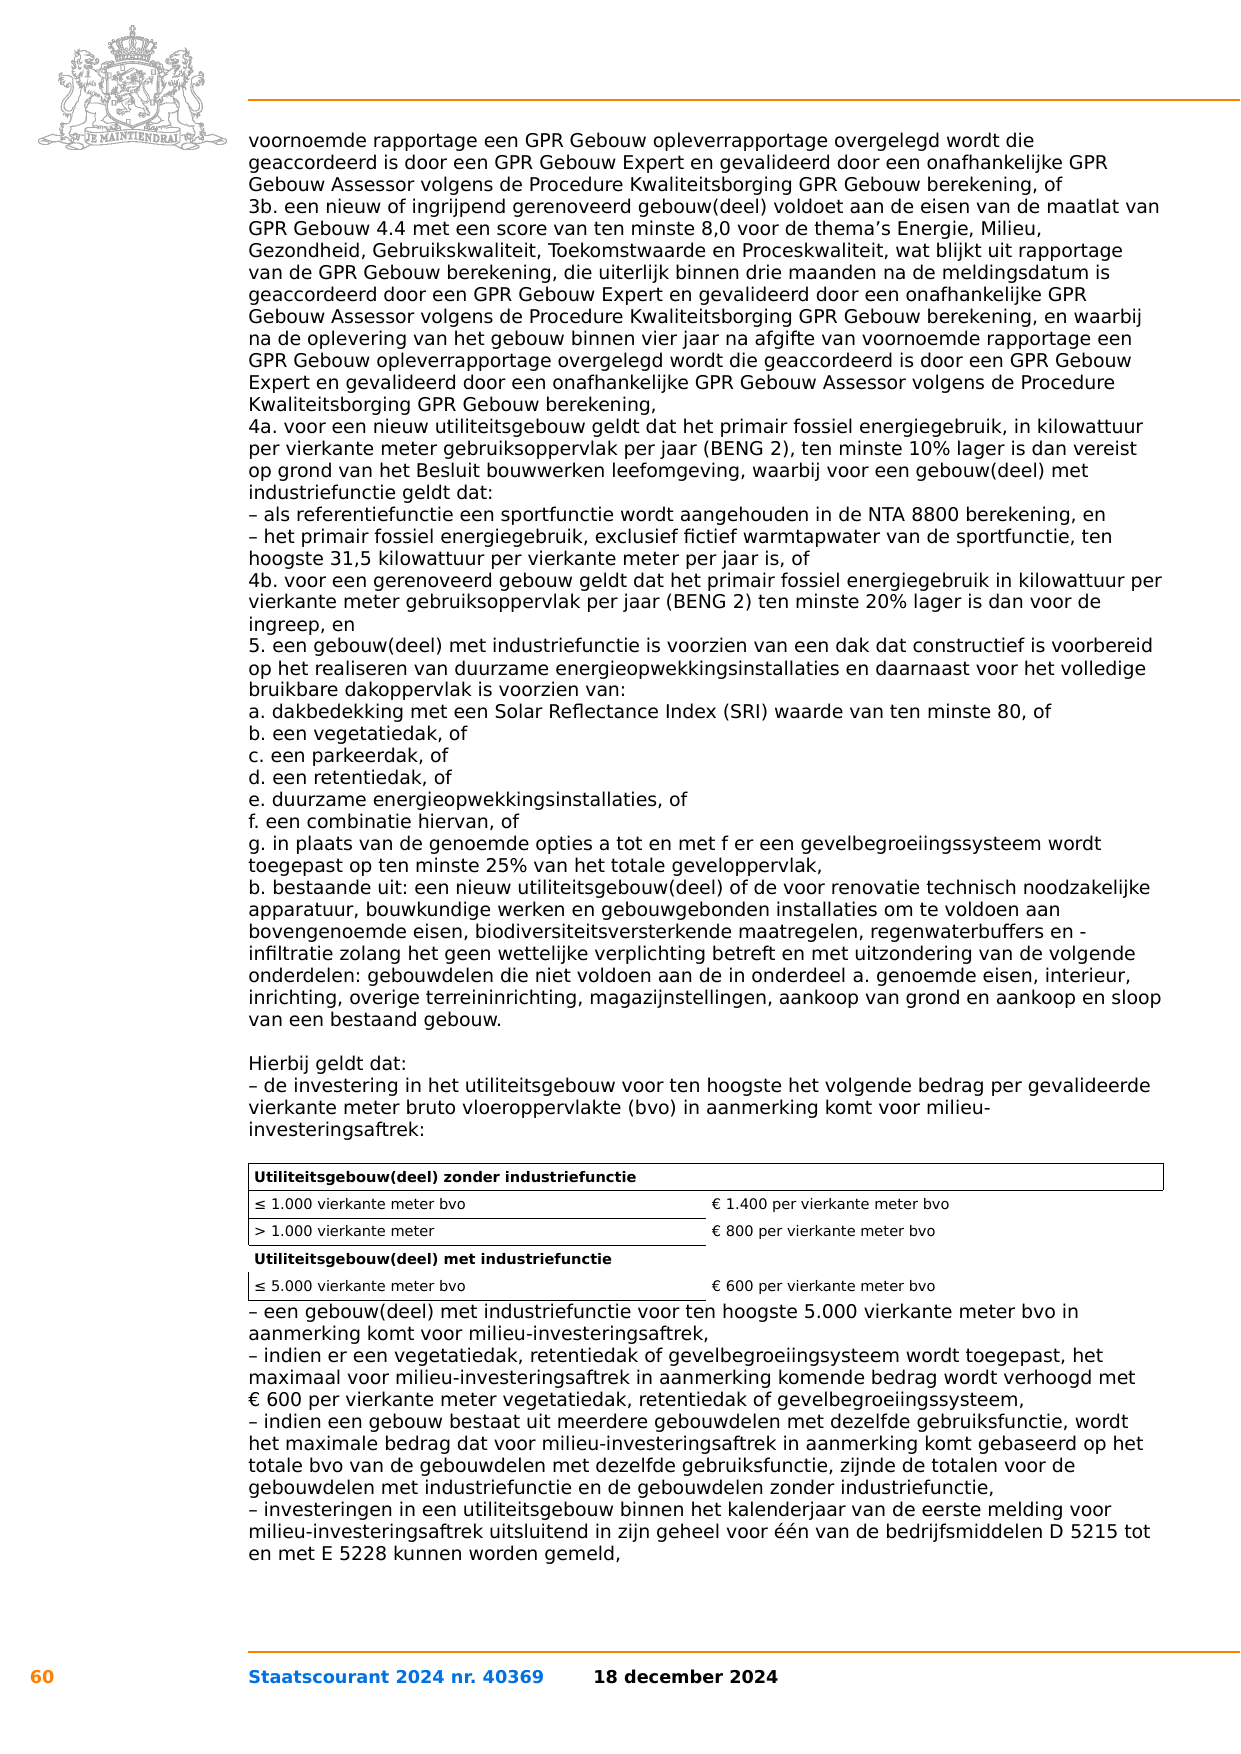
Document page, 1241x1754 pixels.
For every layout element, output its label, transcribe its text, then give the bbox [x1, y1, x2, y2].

text 4a. voor een nieuw utiliteitsgebouw geldt dat het primair fossiel energiegebruik, in kilowattuur per vierkante meter gebruiksoppervlak per jaar (BENG 2), ten minste 10% lager is dan vereist op grond van het Besluit bouwwerken leefomgeving, waarbij voor een gebouw(deel) met industriefunctie geldt dat: [248, 416, 1163, 503]
text – indien er een vegetatiedak, retentiedak of gevelbegroeiingsysteem wordt toegepast, het maximaal voor milieu-investeringsaftrek in aanmerking komende bedrag wordt verhoogd met € 600 per vierkante meter vegetatiedak, retentiedak of gevelbegroeiingssysteem, [248, 1345, 1163, 1411]
text 5. een gebouw(deel) met industriefunctie is voorzien van een dak dat constructief is voorbereid op het realiseren van duurzame energieopwekkingsinstallaties en daarnaast voor het volledige bruikbare dakoppervlak is voorzien van: [248, 635, 1163, 701]
text – een gebouw(deel) met industriefunctie voor ten hoogste 5.000 vierkante meter bvo in aanmerking komt voor milieu-investeringsaftrek, [248, 1301, 1163, 1345]
text c. een parkeerdak, of [248, 745, 1163, 767]
text e. duurzame energieopwekkingsinstallaties, of [248, 789, 1163, 811]
text – het primair fossiel energiegebruik, exclusief fictief warmtapwater van de sportfunctie, ten hoogste 31,5 kilowattuur per vierkante meter per jaar is, of [248, 526, 1163, 569]
table_cell ≤ 1.000 vierkante meter bvo [249, 1191, 706, 1217]
text – investeringen in een utiliteitsgebouw binnen het kalenderjaar van de eerste melding voor milieu-investeringsaftrek uitsluitend in zijn geheel voor één van de bedrijfsmiddelen D 5215 tot en met E 5228 kunnen worden gemeld, [248, 1498, 1163, 1564]
text f. een combinatie hiervan, of [248, 811, 1163, 833]
text – als referentiefunctie een sportfunctie wordt aangehouden in de NTA 8800 berekening, en [248, 503, 1163, 526]
table_cell > 1.000 vierkante meter [249, 1219, 706, 1245]
text d. een retentiedak, of [248, 767, 1163, 789]
text a. dakbedekking met een Solar Reflectance Index (SRI) waarde van ten minste 80, of [248, 701, 1163, 723]
text b. bestaande uit: een nieuw utiliteitsgebouw(deel) of de voor renovatie technisch noodzakelijke apparatuur, bouwkundige werken en gebouwgebonden installaties om te voldoen aan bovengenoemde eisen, biodiversiteitsversterkende maatregelen, regenwaterbuffers en -infiltratie zolang het geen wettelijke verplichting betreft en met uitzondering van de volgende onderdelen: gebouwdelen die niet voldoen aan de in onderdeel a. genoemde eisen, interieur, inrichting, overige terreininrichting, magazijnstellingen, aankoop van grond en aankoop en sloop van een bestaand gebouw. [248, 877, 1163, 1031]
table_cell € 800 per vierkante meter bvo [706, 1219, 1163, 1245]
text – indien een gebouw bestaat uit meerdere gebouwdelen met dezelfde gebruiksfunctie, wordt het maximale bedrag dat voor milieu-investeringsaftrek in aanmerking komt gebaseerd op het totale bvo van de gebouwdelen met dezelfde gebruiksfunctie, zijnde de totalen voor de gebouwdelen met industriefunctie en de gebouwdelen zonder industriefunctie, [248, 1411, 1163, 1498]
table_cell Utiliteitsgebouw(deel) met industriefunctie [249, 1246, 1163, 1272]
table_cell € 600 per vierkante meter bvo [706, 1273, 1163, 1300]
table_cell ≤ 5.000 vierkante meter bvo [249, 1273, 706, 1300]
text – de investering in het utiliteitsgebouw voor ten hoogste het volgende bedrag per gevalideerde vierkante meter bruto vloeroppervlakte (bvo) in aanmerking komt voor milieu-investeringsaftrek: [248, 1075, 1163, 1141]
text Hierbij geldt dat: [248, 1053, 1163, 1075]
text b. een vegetatiedak, of [248, 723, 1163, 745]
text g. in plaats van de genoemde opties a tot en met f er een gevelbegroeiingssysteem wordt toegepast op ten minste 25% van het totale geveloppervlak, [248, 833, 1163, 877]
text 3b. een nieuw of ingrijpend gerenoveerd gebouw(deel) voldoet aan de eisen van de maatlat van GPR Gebouw 4.4 met een score van ten minste 8,0 voor de thema’s Energie, Milieu, Gezondheid, Gebruikskwaliteit, Toekomstwaarde en Proceskwaliteit, wat blijkt uit rapportage van de GPR Gebouw berekening, die uiterlijk binnen drie maanden na de meldingsdatum is geaccordeerd door een GPR Gebouw Expert en gevalideerd door een onafhankelijke GPR Gebouw Assessor volgens de Procedure Kwaliteitsborging GPR Gebouw berekening, en waarbij na de oplevering van het gebouw binnen vier jaar na afgifte van voornoemde rapportage een GPR Gebouw opleverrapportage overgelegd wordt die geaccordeerd is door een GPR Gebouw Expert en gevalideerd door een onafhankelijke GPR Gebouw Assessor volgens de Procedure Kwaliteitsborging GPR Gebouw berekening, [248, 196, 1163, 416]
text 4b. voor een gerenoveerd gebouw geldt dat het primair fossiel energiegebruik in kilowattuur per vierkante meter gebruiksoppervlak per jaar (BENG 2) ten minste 20% lager is dan voor de ingreep, en [248, 569, 1163, 635]
picture [38, 25, 227, 150]
table_cell € 1.400 per vierkante meter bvo [706, 1191, 1163, 1217]
text voornoemde rapportage een GPR Gebouw opleverrapportage overgelegd wordt die geaccordeerd is door een GPR Gebouw Expert en gevalideerd door een onafhankelijke GPR Gebouw Assessor volgens de Procedure Kwaliteitsborging GPR Gebouw berekening, of [248, 130, 1163, 196]
table_header Utiliteitsgebouw(deel) zonder industriefunctie [249, 1164, 1163, 1190]
